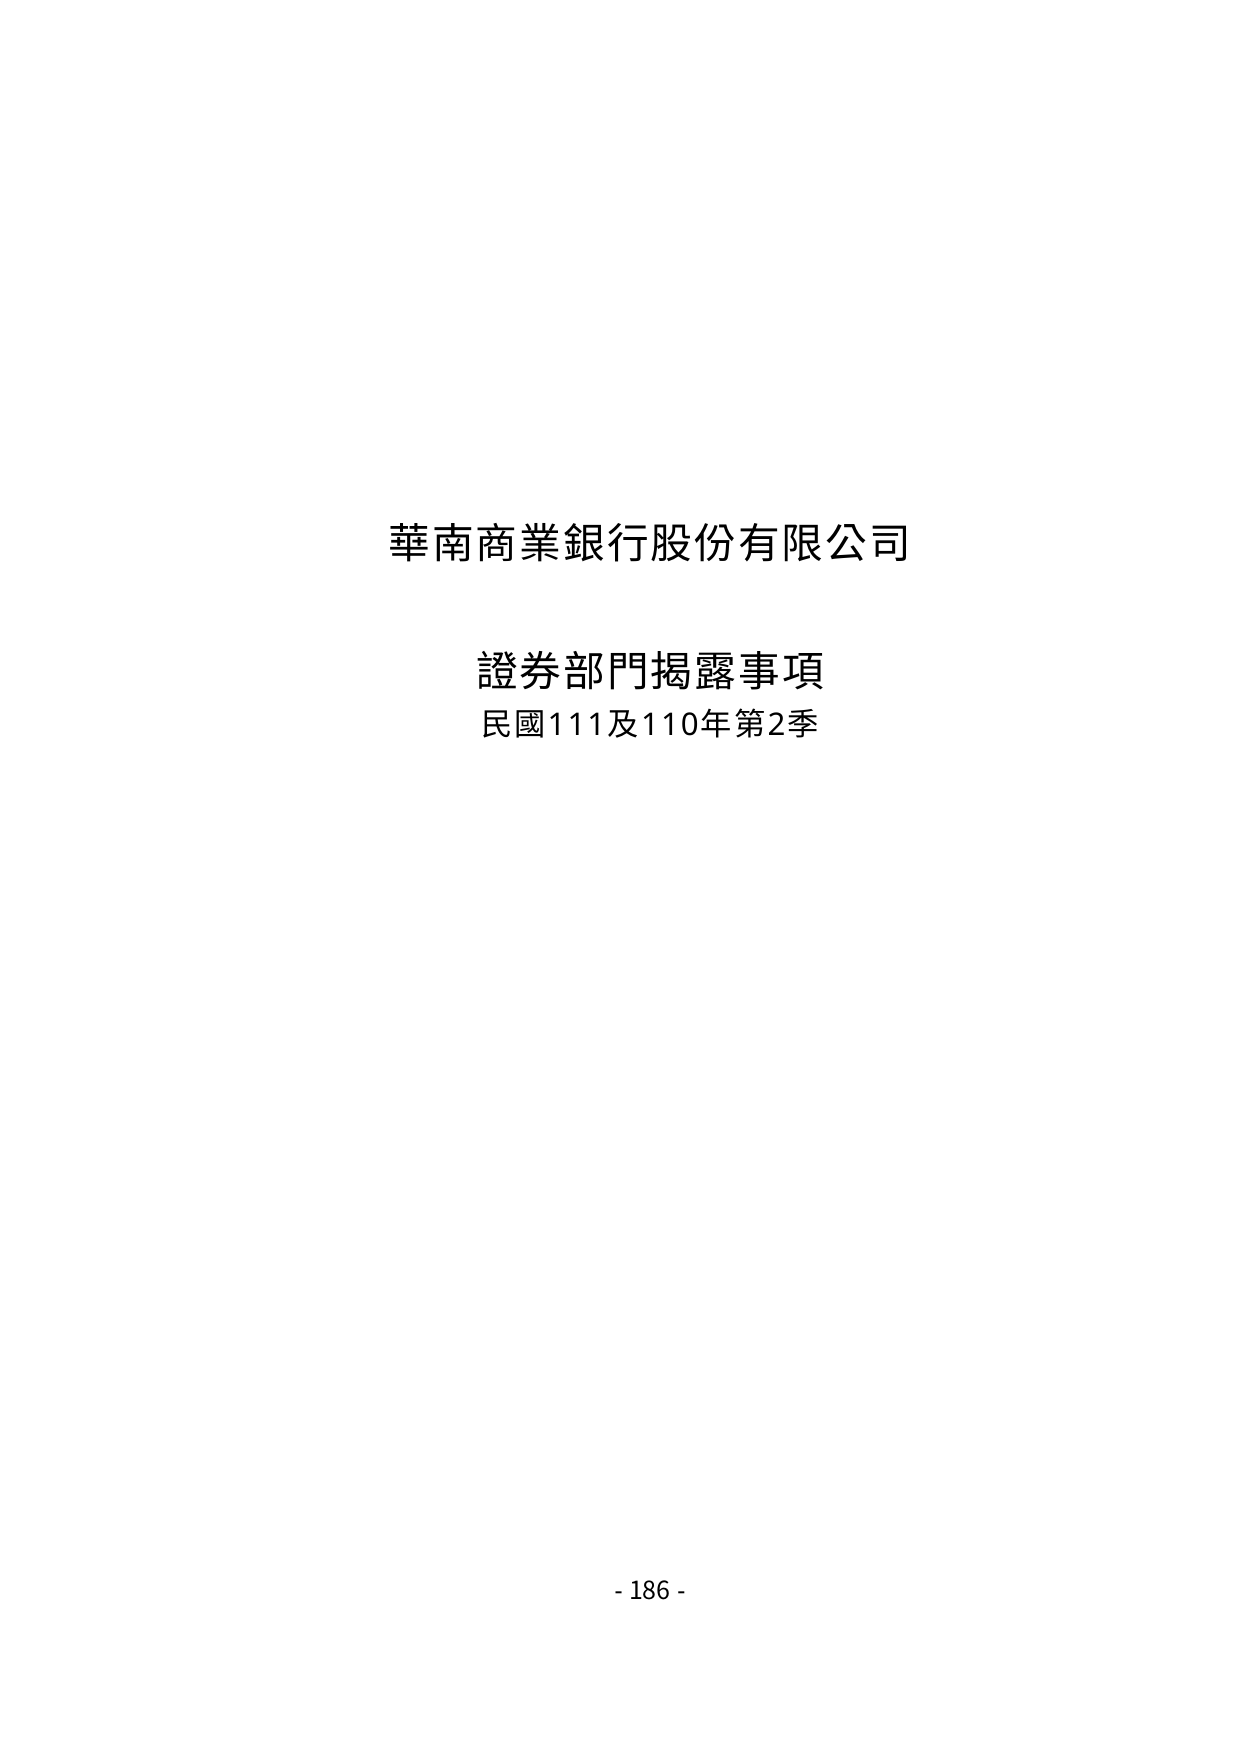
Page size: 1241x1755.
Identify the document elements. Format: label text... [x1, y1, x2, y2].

text 證券部門揭露事項 [354, 638, 945, 699]
text 民國111及110年第2季 [354, 699, 945, 744]
text 華南商業銀行股份有限公司 [354, 510, 945, 570]
